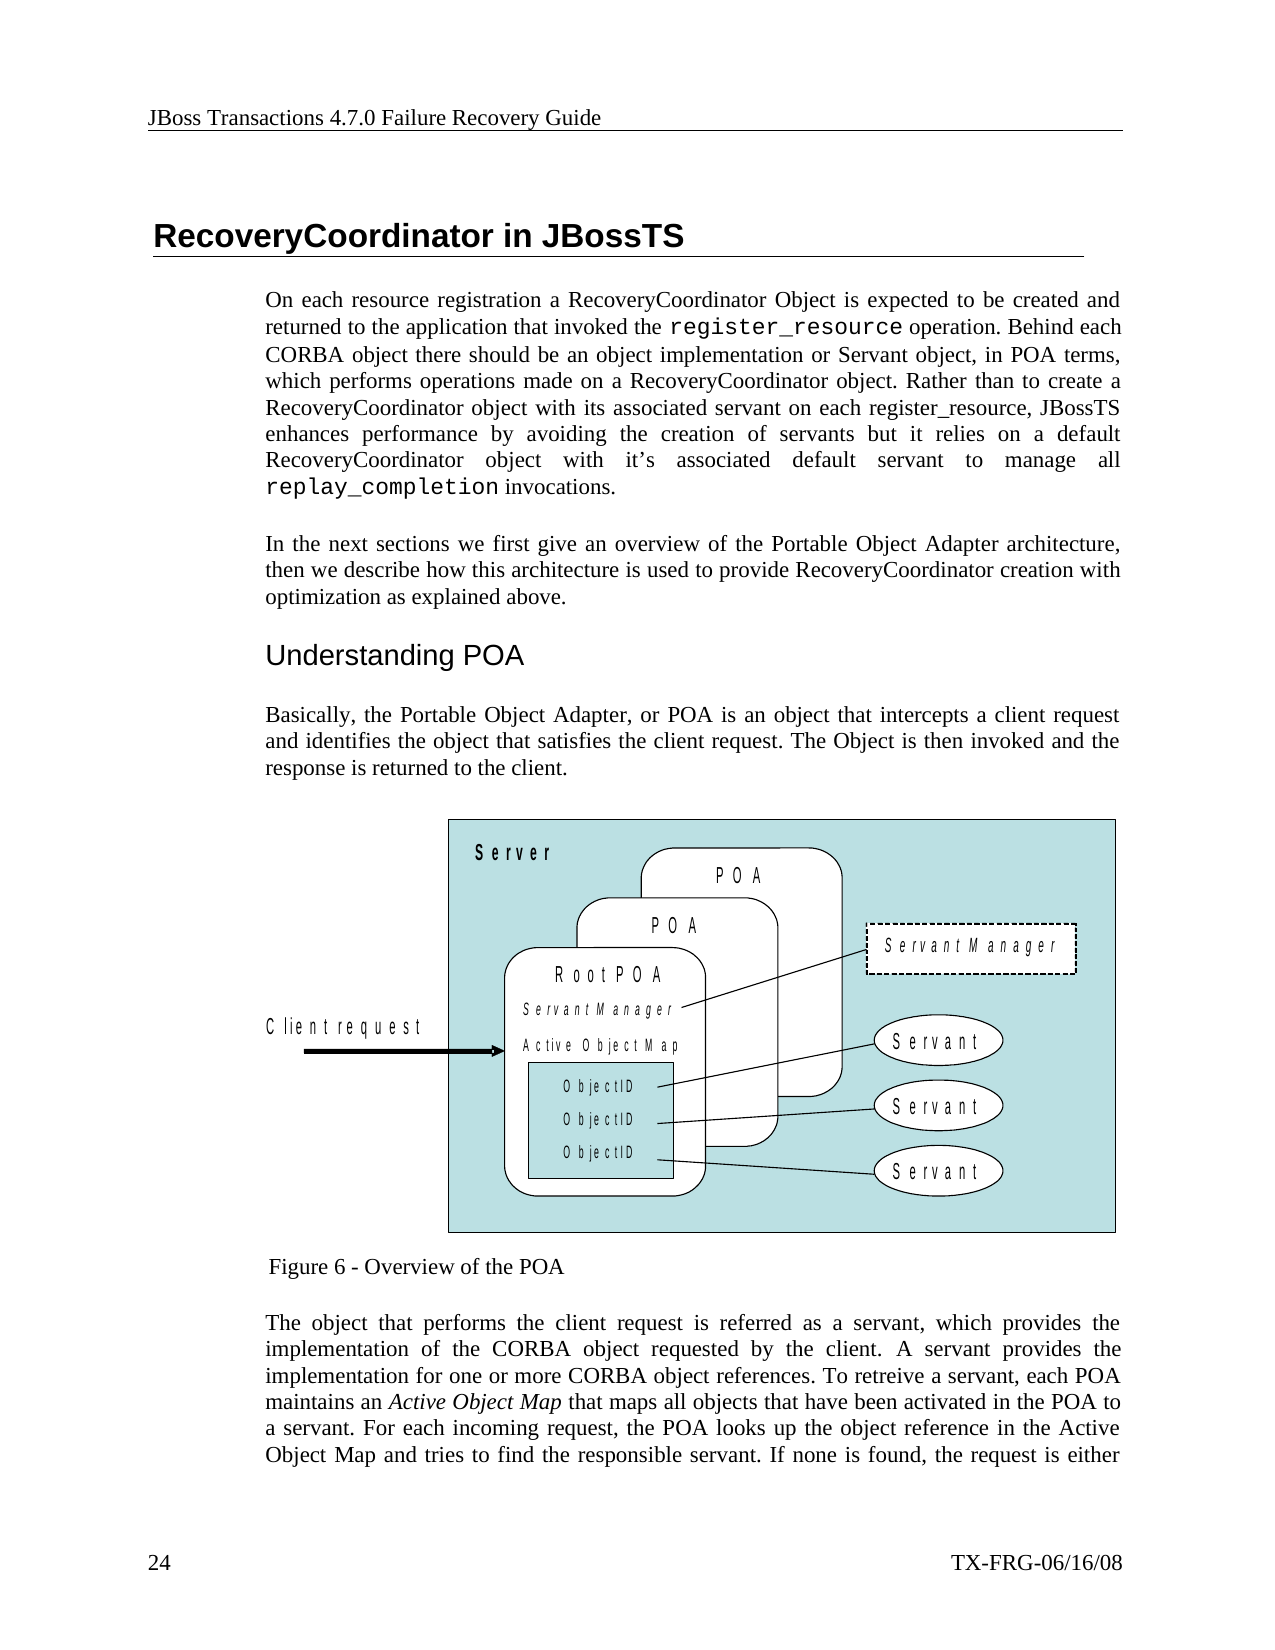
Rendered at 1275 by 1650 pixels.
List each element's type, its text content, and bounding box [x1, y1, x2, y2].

subtitle Understanding POA [153, 638, 1084, 672]
subtitle RecoveryCoordinator in JBossTS [153, 216, 1084, 256]
text Basically, the Portable Object Adapter, or POA is an object that intercepts a client request and identifies the object that satisfies the client request. The Object is then invoked and the response is returned to the client. [265, 701, 1122, 780]
text On each resource registration a RecoveryCoordinator Object is expected to be created and returned to the application that invoked the register_resource operation. Behind each CORBA object there should be an object implementation or Servant object, in POA terms, which performs operations made on a RecoveryCoordinator object. Rather than to create a RecoveryCoordinator object with its associated servant on each register_resource, JBossTS enhances performance by avoiding the creation of servants but it relies on a default RecoveryCoordinator object with it’s associated default servant to manage all replay_completion invocations. [265, 286, 1122, 501]
text In the next sections we first give an overview of the Portable Object Adapter architecture, then we describe how this architecture is used to provide RecoveryCoordinator creation with optimization as explained above. [265, 530, 1122, 609]
text The object that performs the client request is referred as a servant, which provides the implementation of the CORBA object requested by the client. A servant provides the implementation for one or more CORBA object references. To retreive a servant, each POA maintains an Active Object Map that maps all objects that have been activated in the POA to a servant. For each incoming request, the POA looks up the object reference in the Active Object Map and tries to find the responsible servant. If none is found, the request is either [265, 1309, 1122, 1467]
text Figure 6 - Overview of the POA [268, 1253, 1122, 1280]
